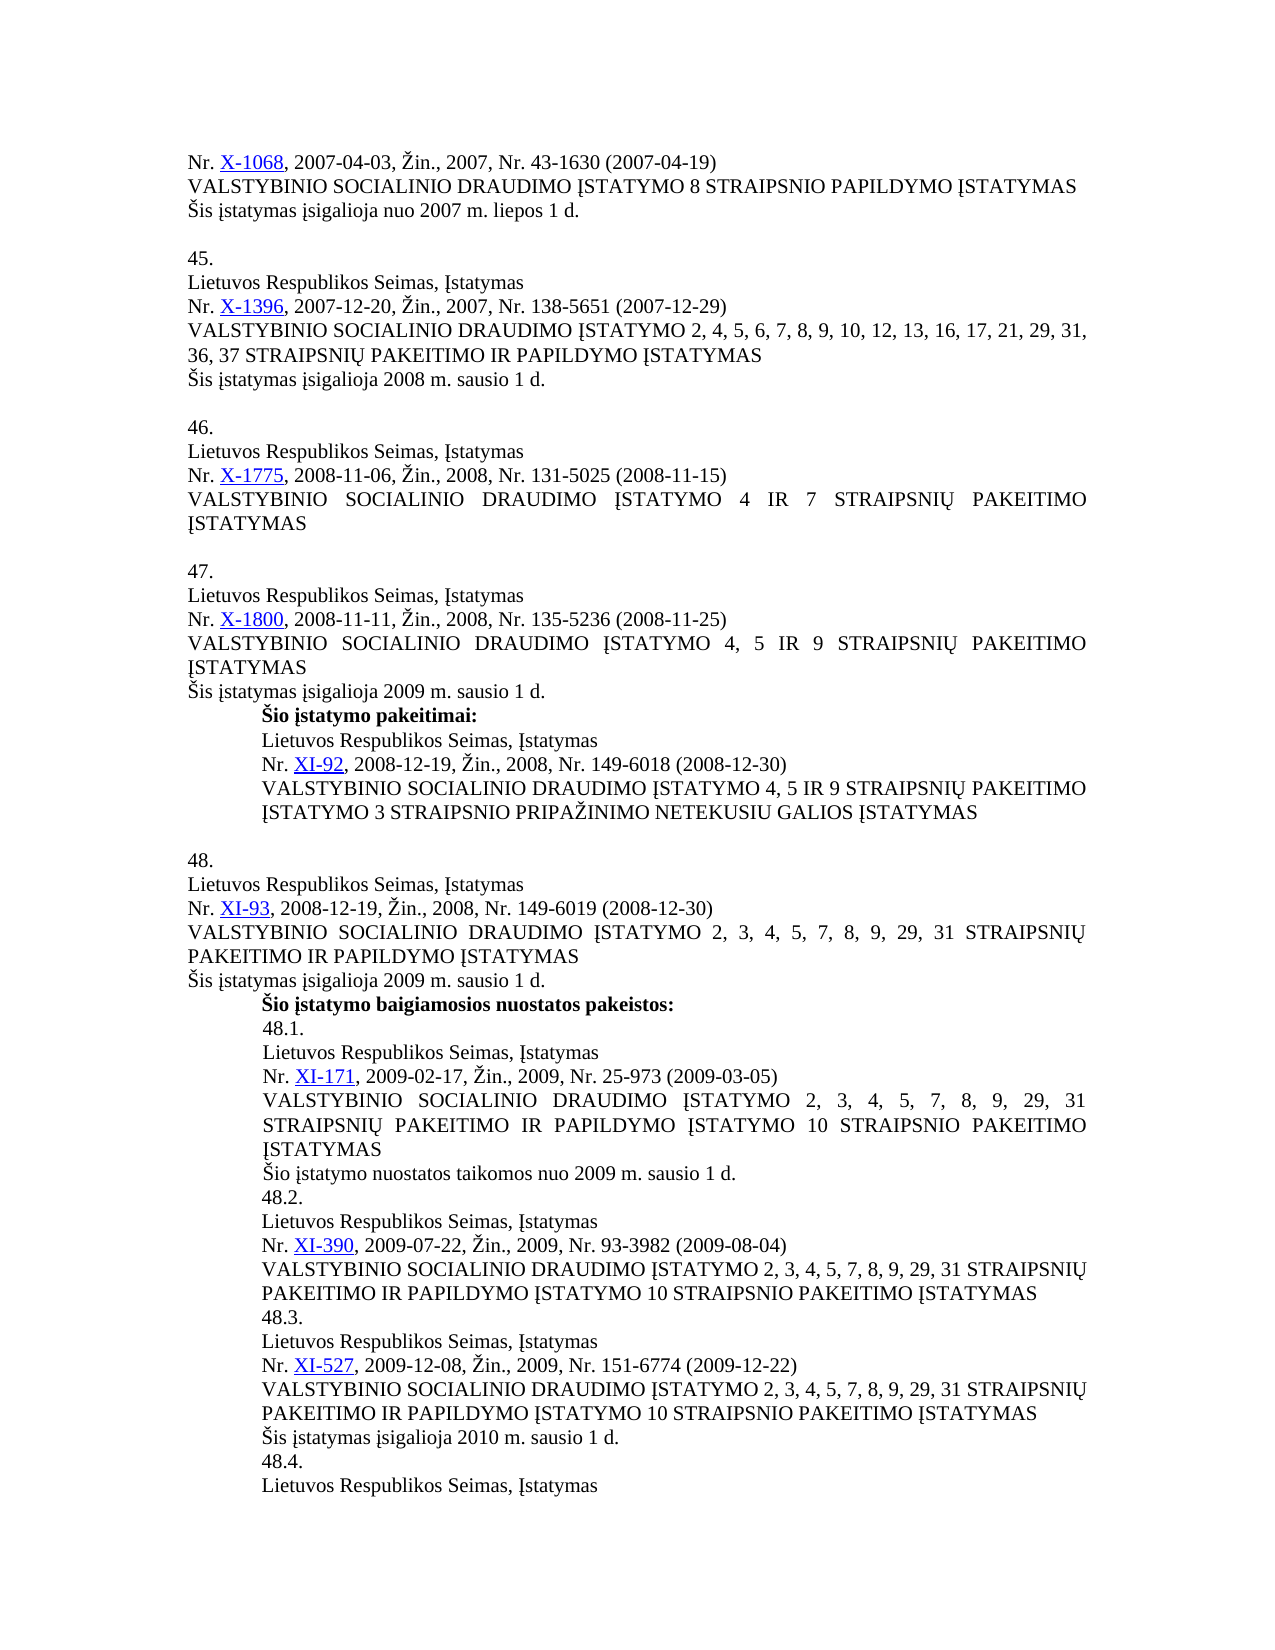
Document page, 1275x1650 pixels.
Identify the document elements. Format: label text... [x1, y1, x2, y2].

text VALSTYBINIO SOCIALINIO DRAUDIMO ĮSTATYMO 4, 5 IR 9 STRAIPSNIŲ PAKEITIMO ĮSTATYMO 3 STRAIPSNIO PRIPAŽINIMO NETEKUSIU GALIOS ĮSTATYMAS [261, 776, 1087, 824]
text 48.2. [261, 1185, 1087, 1209]
text Nr. XI-527, 2009-12-08, Žin., 2009, Nr. 151-6774 (2009-12-22) [187, 1353, 1087, 1377]
text Šio įstatymo nuostatos taikomos nuo 2009 m. sausio 1 d. [187, 1161, 1087, 1185]
text Lietuvos Respublikos Seimas, Įstatymas [187, 270, 1088, 294]
text Nr. XI-171, 2009-02-17, Žin., 2009, Nr. 25-973 (2009-03-05) [187, 1064, 1087, 1088]
text Lietuvos Respublikos Seimas, Įstatymas [187, 872, 1087, 896]
text 45. [187, 246, 1088, 270]
text Šis įstatymas įsigalioja 2009 m. sausio 1 d. [187, 679, 1087, 703]
text VALSTYBINIO SOCIALINIO DRAUDIMO ĮSTATYMO 2, 3, 4, 5, 7, 8, 9, 29, 31 STRAIPSNIŲ PAKEITIMO IR PAPILDYMO ĮSTATYMO 10 STRAIPSNIO PAKEITIMO ĮSTATYMAS [261, 1257, 1087, 1305]
text Lietuvos Respublikos Seimas, Įstatymas [187, 727, 1087, 752]
text 48.1. [187, 1016, 1087, 1040]
text 47. [187, 559, 1087, 583]
text Nr. X-1396, 2007-12-20, Žin., 2007, Nr. 138-5651 (2007-12-29) [187, 294, 1088, 318]
text VALSTYBINIO SOCIALINIO DRAUDIMO ĮSTATYMO 2, 3, 4, 5, 7, 8, 9, 29, 31 STRAIPSNIŲ PAKEITIMO IR PAPILDYMO ĮSTATYMAS [187, 920, 1087, 968]
text Šis įstatymas įsigalioja 2008 m. sausio 1 d. [187, 367, 1088, 391]
text Lietuvos Respublikos Seimas, Įstatymas [187, 1329, 1087, 1353]
text VALSTYBINIO SOCIALINIO DRAUDIMO ĮSTATYMO 2, 3, 4, 5, 7, 8, 9, 29, 31 STRAIPSNIŲ PAKEITIMO IR PAPILDYMO ĮSTATYMO 10 STRAIPSNIO PAKEITIMO ĮSTATYMAS [261, 1377, 1087, 1425]
text VALSTYBINIO SOCIALINIO DRAUDIMO ĮSTATYMO 2, 4, 5, 6, 7, 8, 9, 10, 12, 13, 16, 17, 21, 29, 31, 36, 37 STRAIPSNIŲ PAKEITIMO IR PAPILDYMO ĮSTATYMAS [187, 318, 1088, 367]
text 48.4. [187, 1449, 1087, 1473]
text Nr. XI-92, 2008-12-19, Žin., 2008, Nr. 149-6018 (2008-12-30) [187, 752, 1087, 776]
text VALSTYBINIO SOCIALINIO DRAUDIMO ĮSTATYMO 8 STRAIPSNIO PAPILDYMO ĮSTATYMAS [187, 174, 1088, 198]
text Šis įstatymas įsigalioja 2009 m. sausio 1 d. [187, 968, 1087, 992]
text Šis įstatymas įsigalioja 2010 m. sausio 1 d. [187, 1425, 1087, 1449]
text Šio įstatymo baigiamosios nuostatos pakeistos: [187, 992, 1087, 1016]
text Šio įstatymo pakeitimai: [187, 703, 1087, 727]
text Lietuvos Respublikos Seimas, Įstatymas [187, 1473, 1087, 1497]
text Lietuvos Respublikos Seimas, Įstatymas [187, 1040, 1087, 1064]
text 48.3. [187, 1305, 1087, 1329]
text VALSTYBINIO SOCIALINIO DRAUDIMO ĮSTATYMO 4, 5 IR 9 STRAIPSNIŲ PAKEITIMO ĮSTATYMAS [187, 631, 1087, 679]
text Nr. XI-93, 2008-12-19, Žin., 2008, Nr. 149-6019 (2008-12-30) [187, 896, 1087, 920]
text Lietuvos Respublikos Seimas, Įstatymas [261, 1209, 1087, 1233]
text Nr. X-1068, 2007-04-03, Žin., 2007, Nr. 43-1630 (2007-04-19) [187, 150, 1088, 174]
text Nr. X-1800, 2008-11-11, Žin., 2008, Nr. 135-5236 (2008-11-25) [187, 607, 1087, 631]
text Lietuvos Respublikos Seimas, Įstatymas [187, 439, 1087, 463]
text Lietuvos Respublikos Seimas, Įstatymas [187, 583, 1087, 607]
text Nr. X-1775, 2008-11-06, Žin., 2008, Nr. 131-5025 (2008-11-15) [187, 463, 1087, 487]
text Šis įstatymas įsigalioja nuo 2007 m. liepos 1 d. [187, 198, 1088, 222]
text VALSTYBINIO SOCIALINIO DRAUDIMO ĮSTATYMO 4 IR 7 STRAIPSNIŲ PAKEITIMO ĮSTATYMAS [187, 487, 1087, 535]
text 48. [187, 848, 1087, 872]
text 46. [187, 415, 1087, 439]
text Nr. XI-390, 2009-07-22, Žin., 2009, Nr. 93-3982 (2009-08-04) [261, 1233, 1087, 1257]
text VALSTYBINIO SOCIALINIO DRAUDIMO ĮSTATYMO 2, 3, 4, 5, 7, 8, 9, 29, 31 STRAIPSNIŲ PAKEITIMO IR PAPILDYMO ĮSTATYMO 10 STRAIPSNIO PAKEITIMO ĮSTATYMAS [262, 1088, 1087, 1161]
